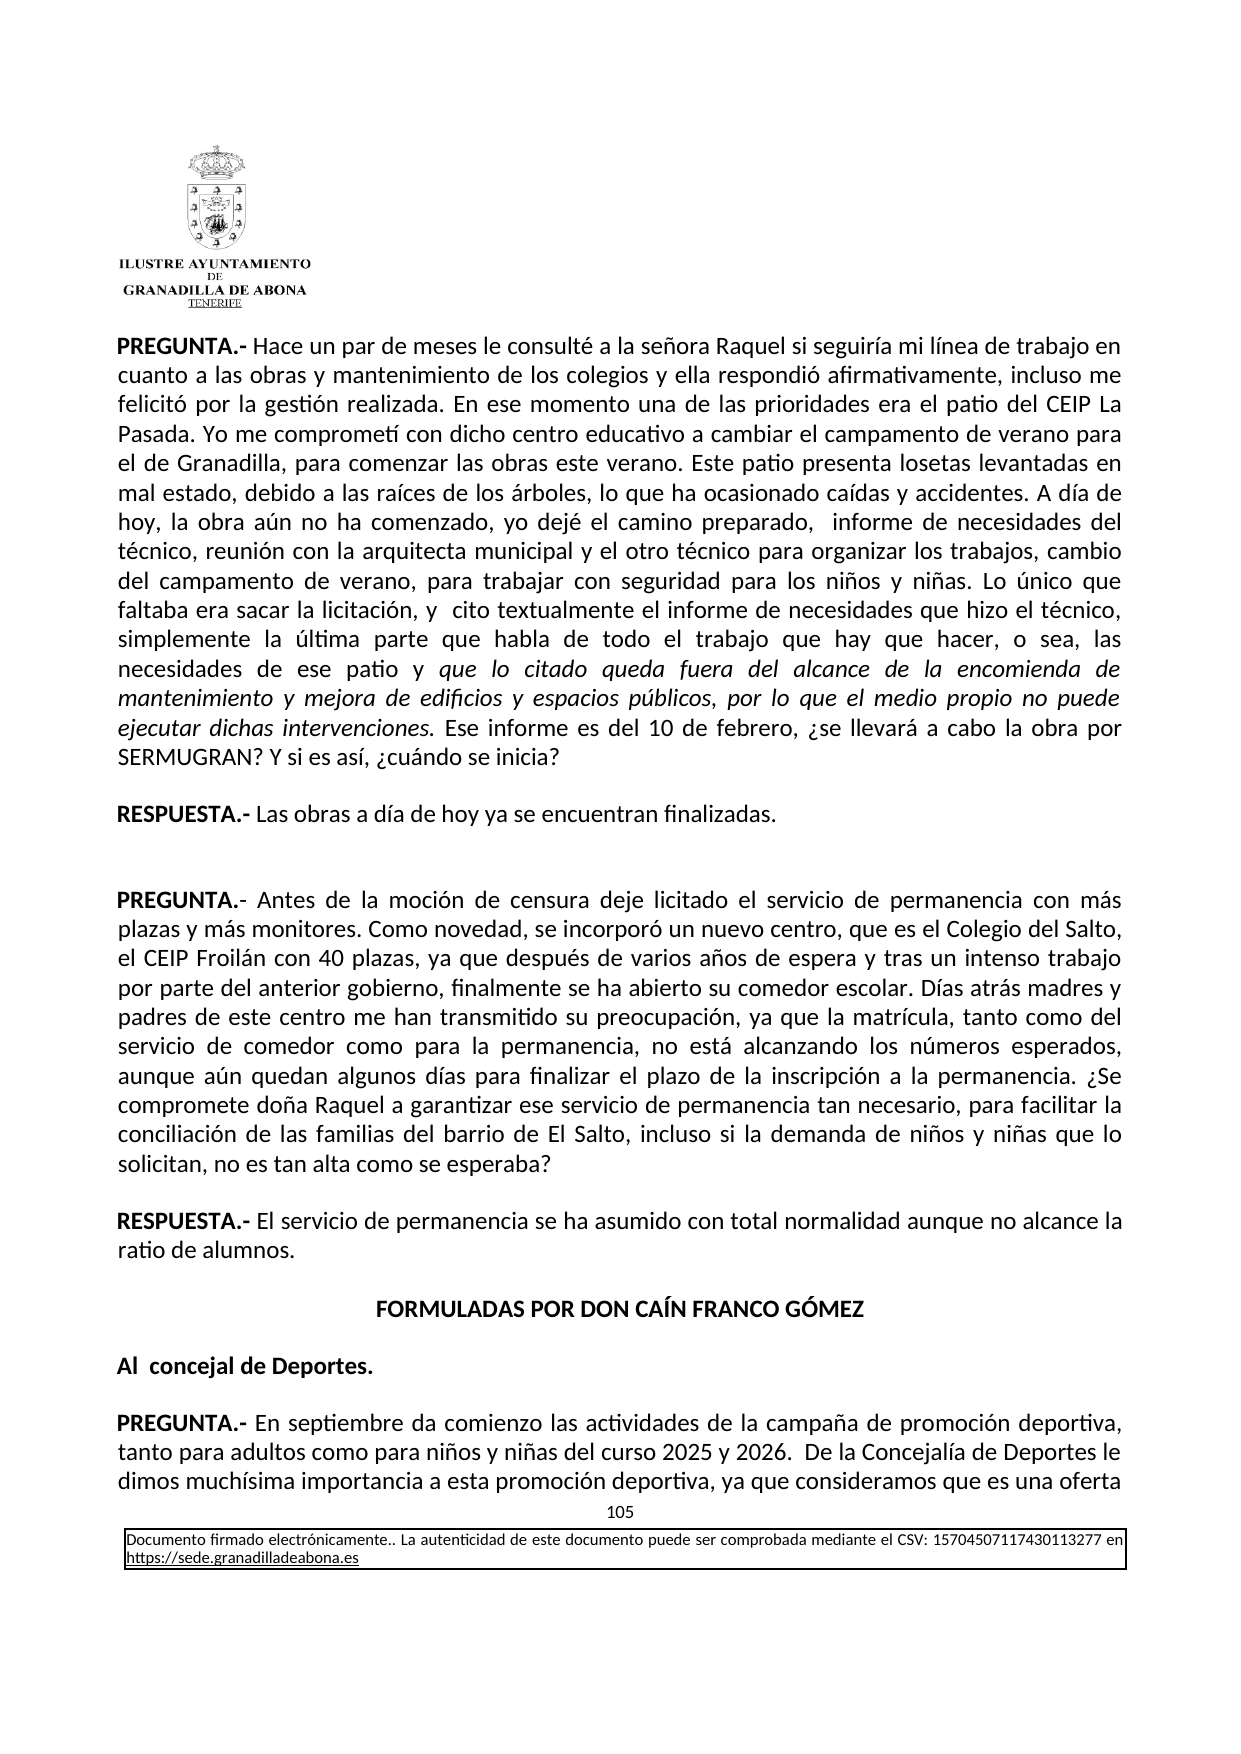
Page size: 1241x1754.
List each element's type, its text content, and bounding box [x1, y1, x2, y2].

text PREGUNTA.- Hace un par de meses le consulté a la señora Raquel si seguiría mi línea de trabajo en cuanto a las obras y mantenimiento de los colegios y ella respondió afirmativamente, incluso me felicitó por la gestión realizada. En ese momento una de las prioridades era el patio del CEIP La Pasada. Yo me comprometí con dicho centro educativo a cambiar el campamento de verano para el de Granadilla, para comenzar las obras este verano. Este patio presenta losetas levantadas en mal estado, debido a las raíces de los árboles, lo que ha ocasionado caídas y accidentes. A día de hoy, la obra aún no ha comenzado, yo dejé el camino preparado, informe de necesidades del técnico, reunión con la arquitecta municipal y el otro técnico para organizar los trabajos, cambio del campamento de verano, para trabajar con seguridad para los niños y niñas. Lo único que faltaba era sacar la licitación, y cito textualmente el informe de necesidades que hizo el técnico, simplemente la última parte que habla de todo el trabajo que hay que hacer, o sea, las necesidades de ese patio y que lo citado queda fuera del alcance de la encomienda de mantenimiento y mejora de edificios y espacios públicos, por lo que el medio propio no puede ejecutar dichas intervenciones. Ese informe es del 10 de febrero, ¿se llevará a cabo la obra por SERMUGRAN? Y si es así, ¿cuándo se inicia? [117, 331, 1124, 772]
text RESPUESTA.- El servicio de permanencia se ha asumido con total normalidad aunque no alcance la ratio de alumnos. [117, 1206, 1124, 1265]
text RESPUESTA.- Las obras a día de hoy ya se encuentran finalizadas. [117, 799, 1124, 829]
text PREGUNTA.- Antes de la moción de censura deje licitado el servicio de permanencia con más plazas y más monitores. Como novedad, se incorporó un nuevo centro, que es el Colegio del Salto, el CEIP Froilán con 40 plazas, ya que después de varios años de espera y tras un intenso trabajo por parte del anterior gobierno, finalmente se ha abierto su comedor escolar. Días atrás madres y padres de este centro me han transmitido su preocupación, ya que la matrícula, tanto como del servicio de comedor como para la permanencia, no está alcanzando los números esperados, aunque aún quedan algunos días para finalizar el plazo de la inscripción a la permanencia. ¿Se compromete doña Raquel a garantizar ese servicio de permanencia tan necesario, para facilitar la conciliación de las familias del barrio de El Salto, incluso si la demanda de niños y niñas que lo solicitan, no es tan alta como se esperaba? [117, 885, 1124, 1178]
text Al concejal de Deportes. [117, 1351, 1127, 1381]
subtitle FORMULADAS POR DON CAÍN FRANCO GÓMEZ [117, 1293, 1124, 1323]
text PREGUNTA.- En septiembre da comienzo las actividades de la campaña de promoción deportiva, tanto para adultos como para niños y niñas del curso 2025 y 2026. De la Concejalía de Deportes le dimos muchísima importancia a esta promoción deportiva, ya que consideramos que es una oferta [117, 1408, 1124, 1496]
